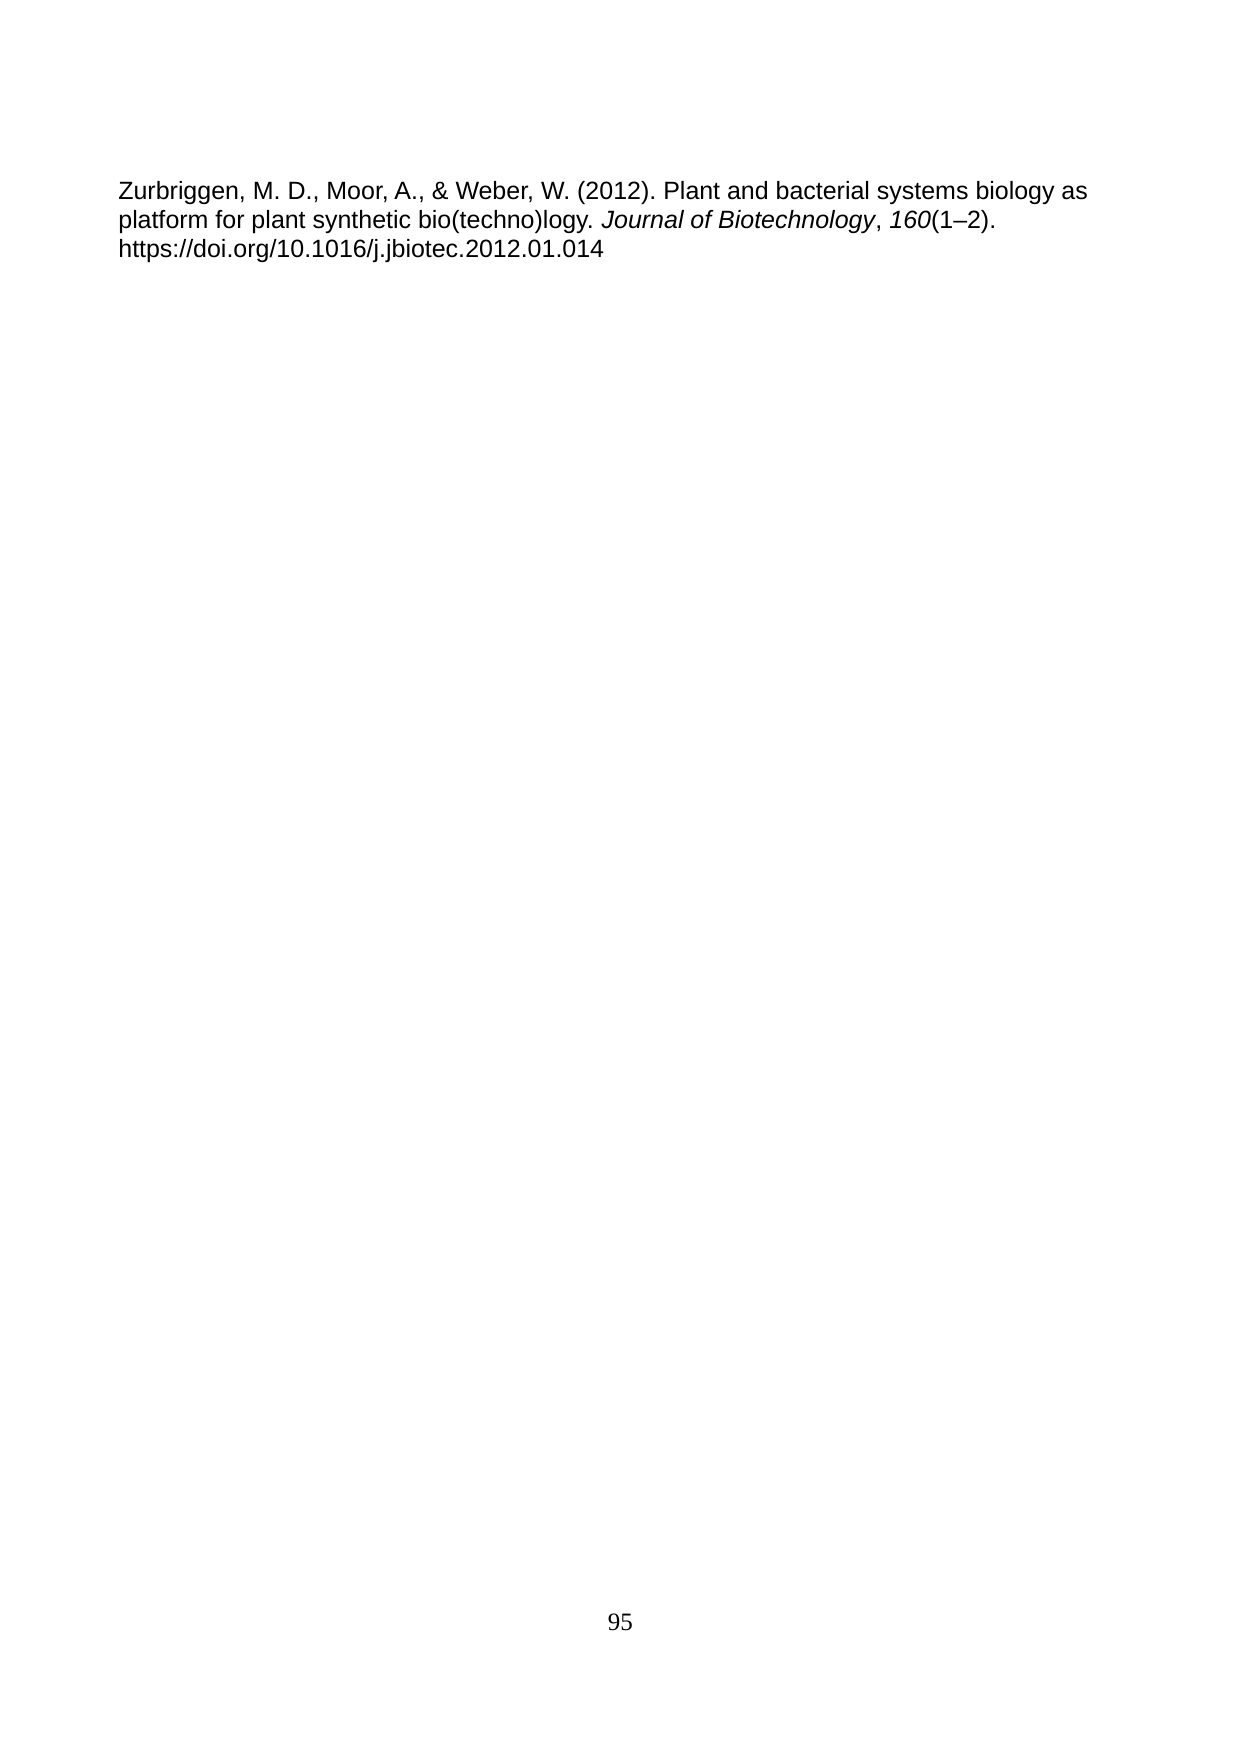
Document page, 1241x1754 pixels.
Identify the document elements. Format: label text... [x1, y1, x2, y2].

text Zurbriggen, M. D., Moor, A., & Weber, W. (2012). Plant and bacterial systems biology as platform for plant synthetic bio(techno)logy. Journal of Biotechnology, 160(1–2). https://doi.org/10.1016/j.jbiotec.2012.01.014 [118, 176, 1122, 263]
